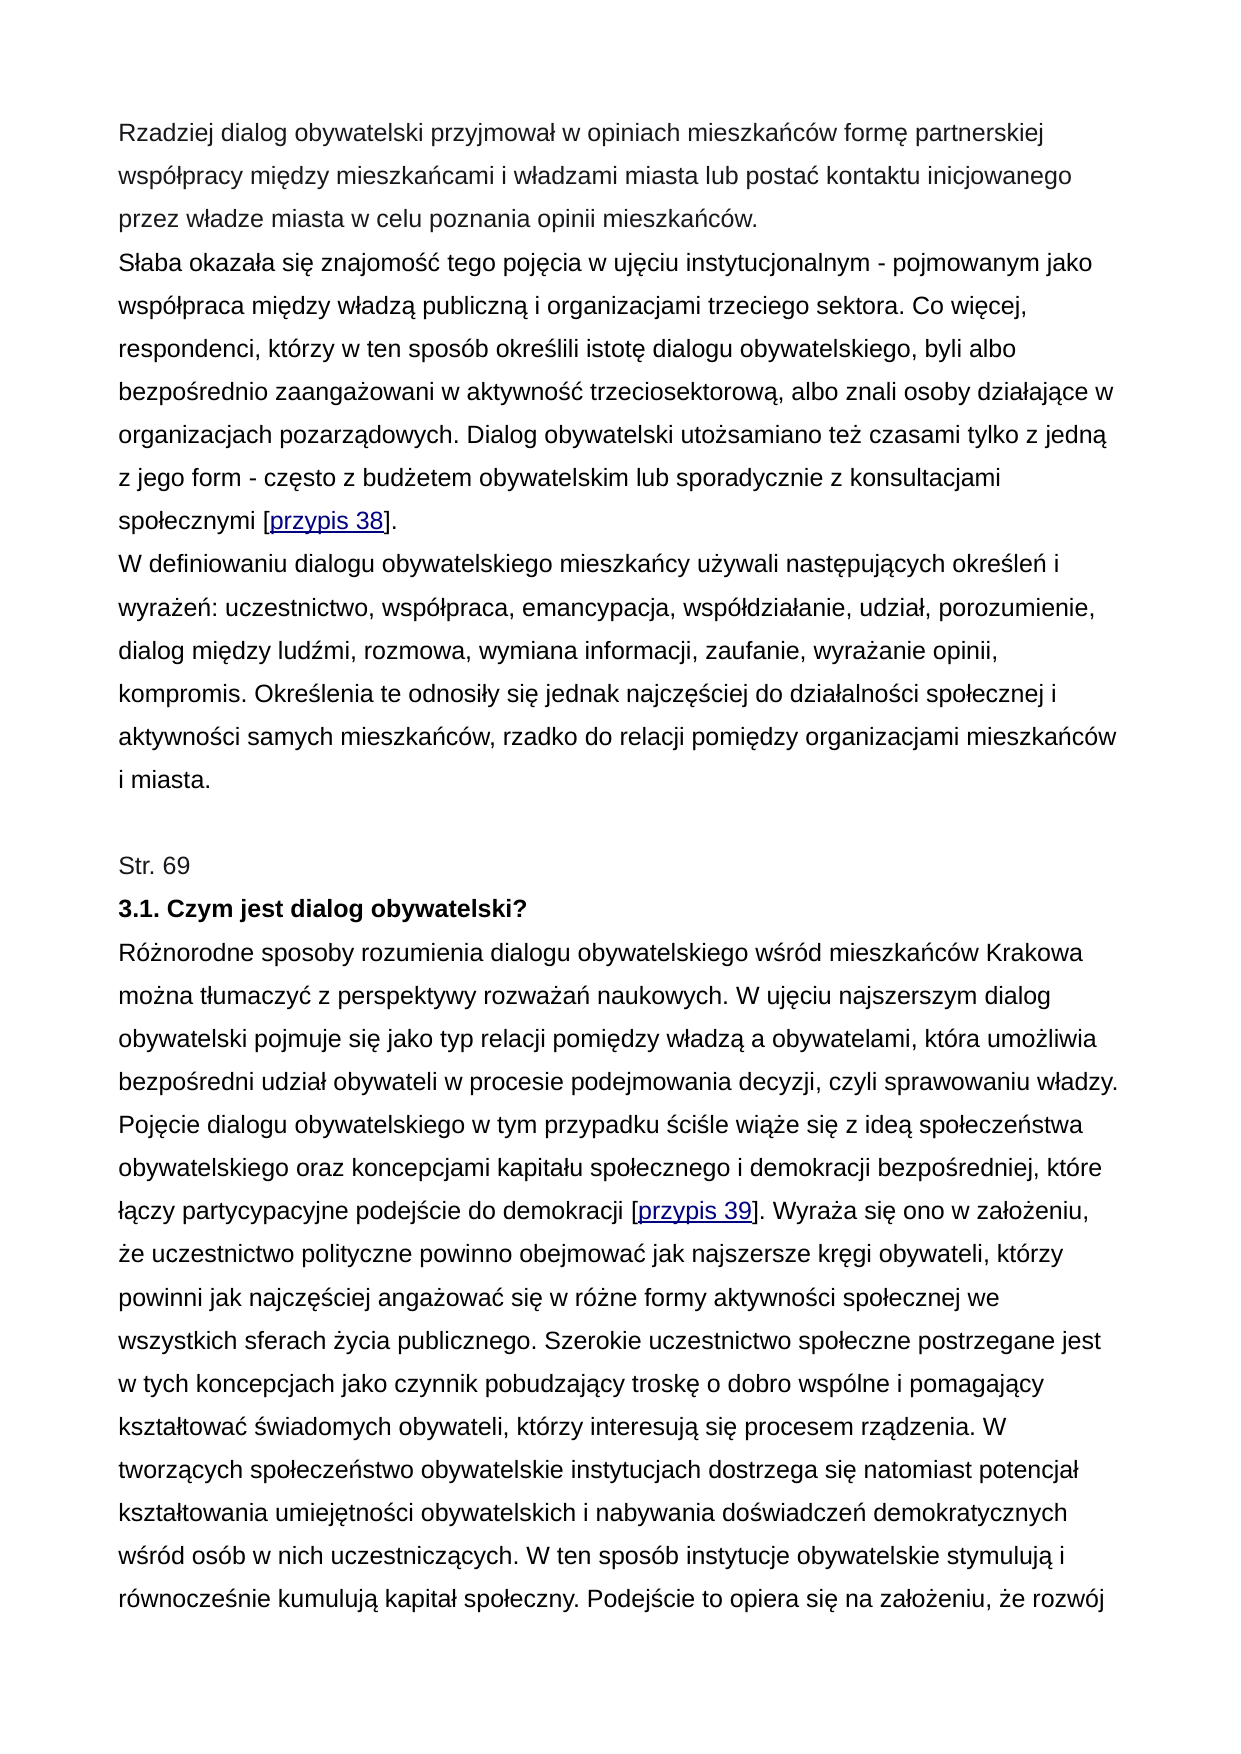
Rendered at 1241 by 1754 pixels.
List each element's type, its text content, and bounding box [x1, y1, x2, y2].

text Różnorodne sposoby rozumienia dialogu obywatelskiego wśród mieszkańców Krakowa można tłumaczyć z perspektywy rozważań naukowych. W ujęciu najszerszym dialog obywatelski pojmuje się jako typ relacji pomiędzy władzą a obywatelami, która umożliwia bezpośredni udział obywateli w procesie podejmowania decyzji, czyli sprawowaniu władzy. Pojęcie dialogu obywatelskiego w tym przypadku ściśle wiąże się z ideą społeczeństwa obywatelskiego oraz koncepcjami kapitału społecznego i demokracji bezpośredniej, które łączy partycypacyjne podejście do demokracji [przypis 39]. Wyraża się ono w założeniu, że uczestnictwo polityczne powinno obejmować jak najszersze kręgi obywateli, którzy powinni jak najczęściej angażować się w różne formy aktywności społecznej we wszystkich sferach życia publicznego. Szerokie uczestnictwo społeczne postrzegane jest w tych koncepcjach jako czynnik pobudzający troskę o dobro wspólne i pomagający kształtować świadomych obywateli, którzy interesują się procesem rządzenia. W tworzących społeczeństwo obywatelskie instytucjach dostrzega się natomiast potencjał kształtowania umiejętności obywatelskich i nabywania doświadczeń demokratycznych wśród osób w nich uczestniczących. W ten sposób instytucje obywatelskie stymulują i równocześnie kumulują kapitał społeczny. Podejście to opiera się na założeniu, że rozwój [118, 937, 1122, 1613]
text Słaba okazała się znajomość tego pojęcia w ujęciu instytucjonalnym - pojmowanym jako współpraca między władzą publiczną i organizacjami trzeciego sektora. Co więcej, respondenci, którzy w ten sposób określili istotę dialogu obywatelskiego, byli albo bezpośrednio zaangażowani w aktywność trzeciosektorową, albo znali osoby działające w organizacjach pozarządowych. Dialog obywatelski utożsamiano też czasami tylko z jedną z jego form - często z budżetem obywatelskim lub sporadycznie z konsultacjami społecznymi [przypis 38]. [118, 247, 1122, 535]
text Str. 69 [118, 851, 1122, 880]
text Rzadziej dialog obywatelski przyjmował w opiniach mieszkańców formę partnerskiej współpracy między mieszkańcami i władzami miasta lub postać kontaktu inicjowanego przez władze miasta w celu poznania opinii mieszkańców. [118, 118, 1122, 233]
subtitle 3.1. Czym jest dialog obywatelski? [118, 894, 1122, 923]
text W definiowaniu dialogu obywatelskiego mieszkańcy używali następujących określeń i wyrażeń: uczestnictwo, współpraca, emancypacja, współdziałanie, udział, porozumienie, dialog między ludźmi, rozmowa, wymiana informacji, zaufanie, wyrażanie opinii, kompromis. Określenia te odnosiły się jednak najczęściej do działalności społecznej i aktywności samych mieszkańców, rzadko do relacji pomiędzy organizacjami mieszkańców i miasta. [118, 549, 1122, 794]
